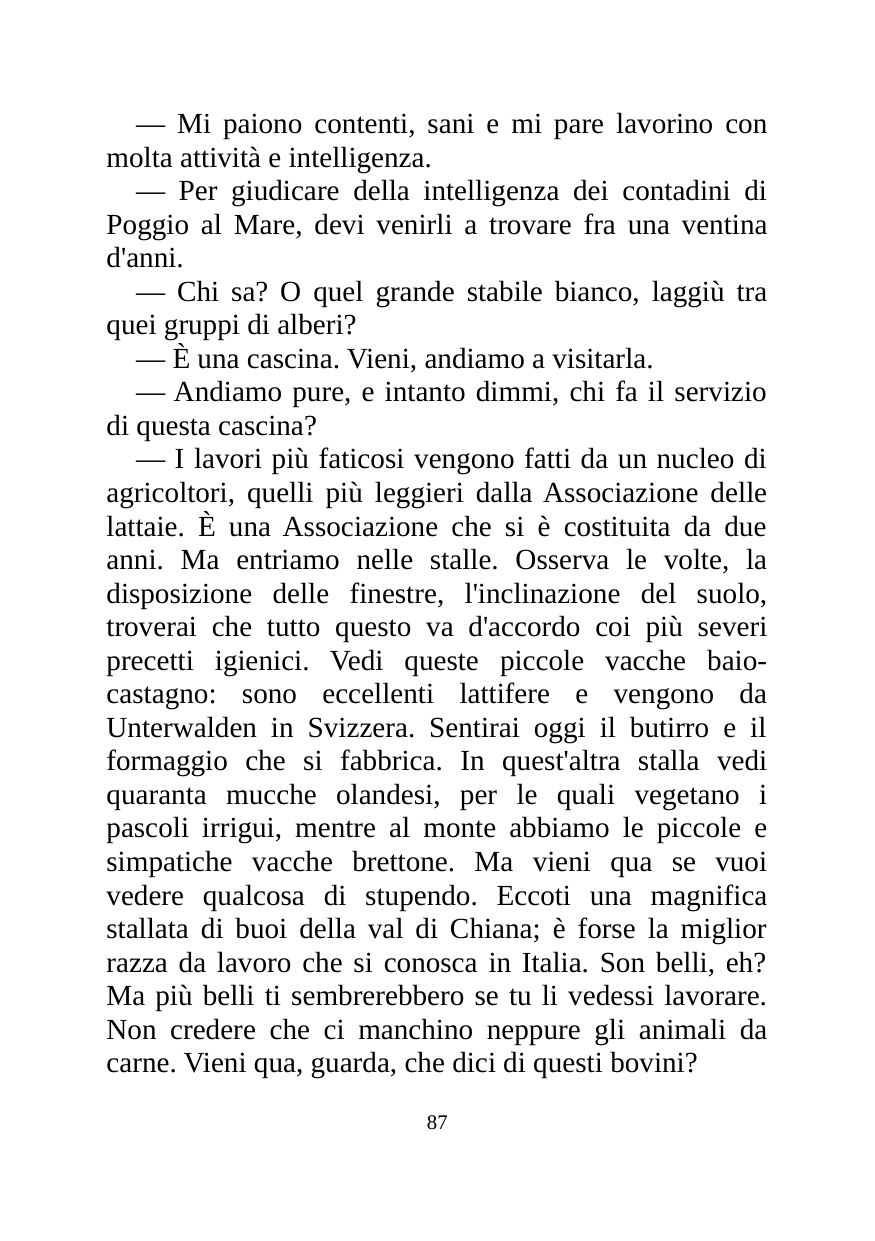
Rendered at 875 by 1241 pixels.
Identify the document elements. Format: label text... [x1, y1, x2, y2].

text — Mi paiono contenti, sani e mi pare lavorino con molta attività e intelligenza. [106, 106, 768, 173]
text — I lavori più faticosi vengono fatti da un nucleo di agricoltori, quelli più leggieri dalla Associazione delle lattaie. È una Associazione che si è costituita da due anni. Ma entriamo nelle stalle. Osserva le volte, la disposizione delle finestre, l'inclinazione del suolo, troverai che tutto questo va d'accordo coi più severi precetti igienici. Vedi queste piccole vacche baio-castagno: sono eccellenti lattifere e vengono da Unterwalden in Svizzera. Sentirai oggi il butirro e il formaggio che si fabbrica. In quest'altra stalla vedi quaranta mucche olandesi, per le quali vegetano i pascoli irrigui, mentre al monte abbiamo le piccole e simpatiche vacche brettone. Ma vieni qua se vuoi vedere qualcosa di stupendo. Eccoti una magnifica stallata di buoi della val di Chiana; è forse la miglior razza da lavoro che si conosca in Italia. Son belli, eh? Ma più belli ti sembrerebbero se tu li vedessi lavorare. Non credere che ci manchino neppure gli animali da carne. Vieni qua, guarda, che dici di questi bovini? [106, 442, 768, 1079]
text — Andiamo pure, e intanto dimmi, chi fa il servizio di questa cascina? [106, 374, 768, 442]
text — È una cascina. Vieni, andiamo a visitarla. [106, 341, 768, 374]
text — Per giudicare della intelligenza dei contadini di Poggio al Mare, devi venirli a trovare fra una ventina d'anni. [106, 173, 768, 274]
text — Chi sa? O quel grande stabile bianco, laggiù tra quei gruppi di alberi? [106, 274, 768, 341]
